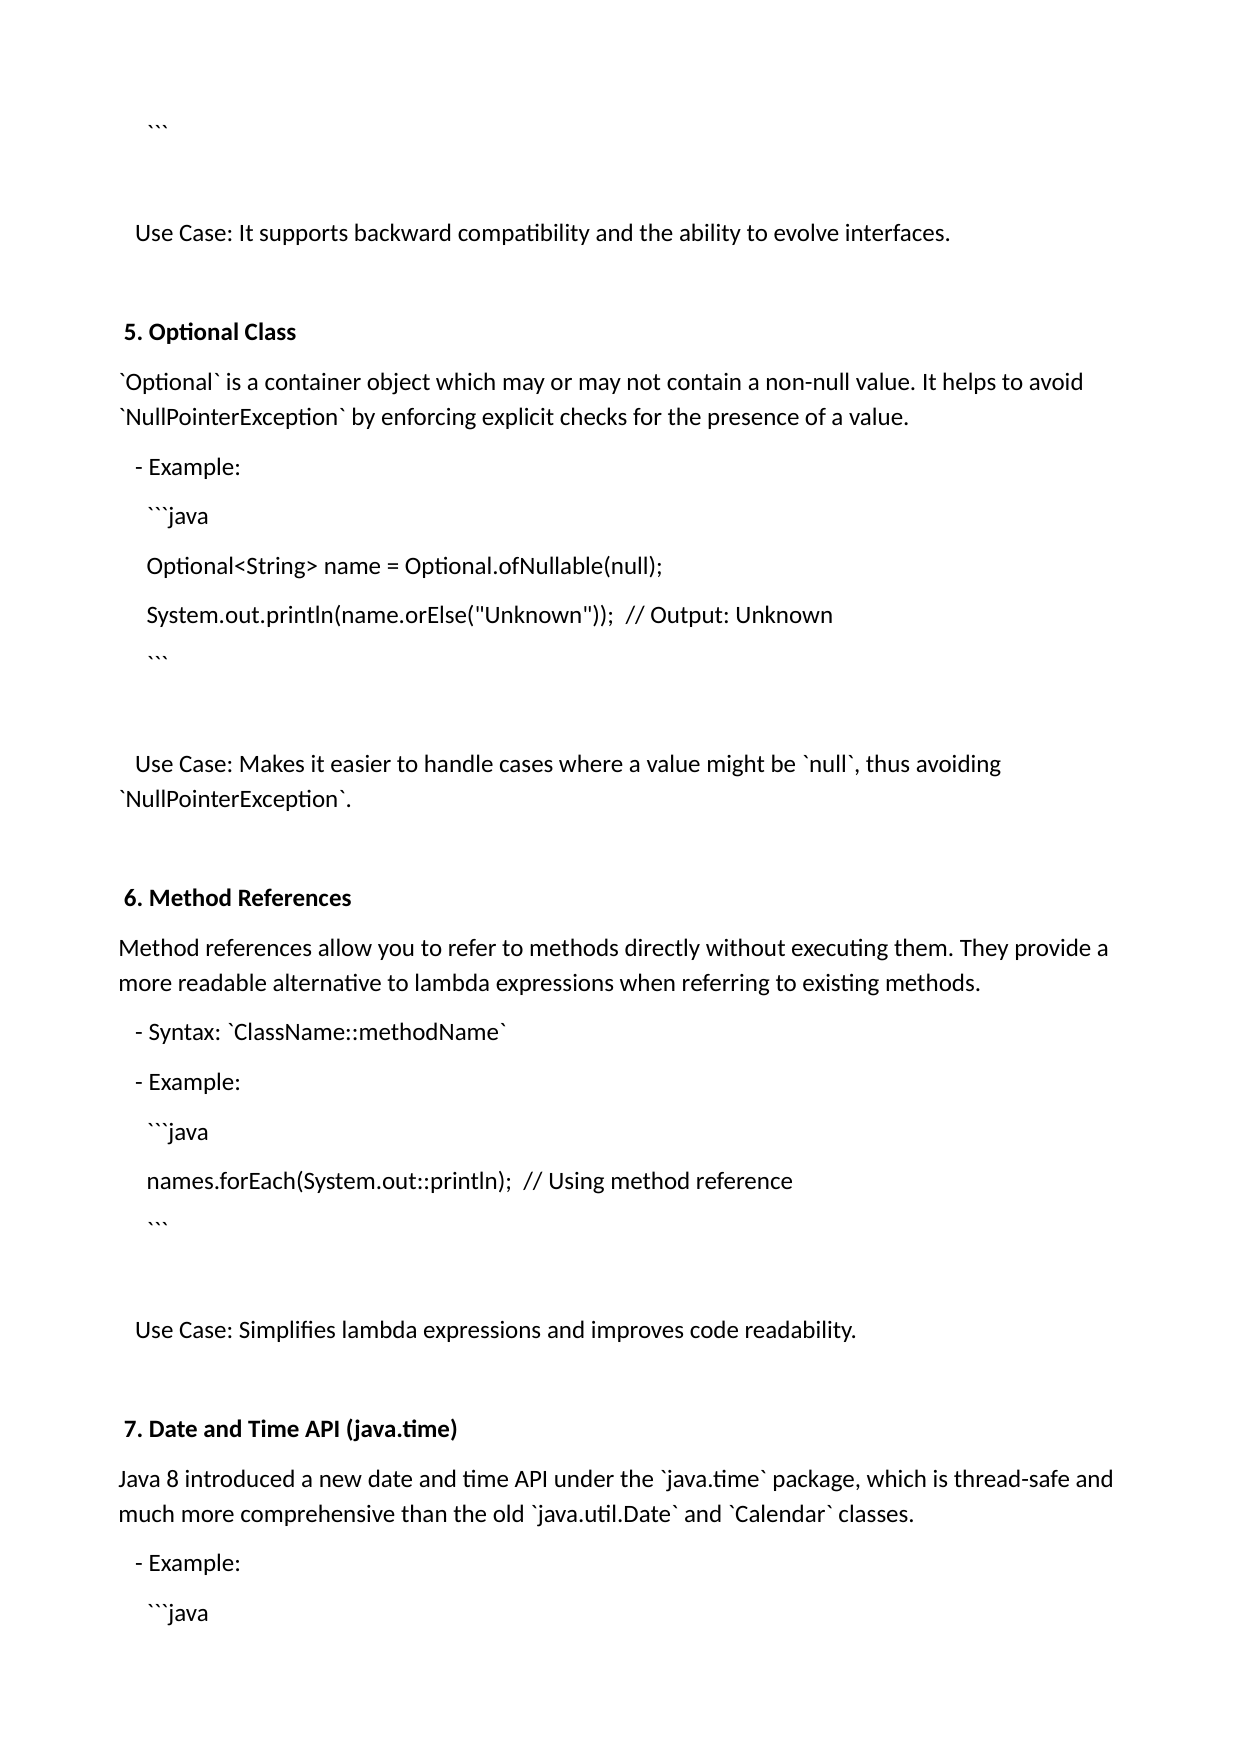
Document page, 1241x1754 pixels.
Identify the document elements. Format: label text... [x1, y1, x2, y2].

text ```java [118, 500, 1122, 531]
text ```java [118, 1597, 1122, 1627]
text - Example: [118, 1547, 1122, 1578]
text Optional<String> name = Optional.ofNullable(null); [118, 550, 1122, 580]
text ``` [118, 118, 1122, 149]
text `Optional` is a container object which may or may not contain a non-null value. It helps to avoid `NullPointerException` by enforcing explicit checks for the presence of a value. [118, 366, 1122, 432]
text Use Case: It supports backward compatibility and the ability to evolve interfaces. [118, 217, 1122, 248]
text - Example: [118, 1066, 1122, 1097]
text ```java [118, 1116, 1122, 1146]
text ``` [118, 1215, 1122, 1245]
text Method references allow you to refer to methods directly without executing them. They provide a more readable alternative to lambda expressions when referring to existing methods. [118, 932, 1122, 997]
text 7. Date and Time API (java.time) [118, 1413, 1122, 1444]
text - Syntax: `ClassName::methodName` [118, 1016, 1122, 1047]
text ``` [118, 649, 1122, 679]
text 5. Optional Class [118, 316, 1122, 347]
text names.forEach(System.out::println); // Using method reference [118, 1165, 1122, 1196]
text Java 8 introduced a new date and time API under the `java.time` package, which is thread-safe and much more comprehensive than the old `java.util.Date` and `Calendar` classes. [118, 1463, 1122, 1528]
text 6. Method References [118, 882, 1122, 913]
text - Example: [118, 451, 1122, 481]
text Use Case: Simplifies lambda expressions and improves code readability. [118, 1314, 1122, 1344]
text Use Case: Makes it easier to handle cases where a value might be `null`, thus avoiding `NullPointerException`. [118, 748, 1122, 814]
text System.out.println(name.orElse("Unknown")); // Output: Unknown [118, 599, 1122, 630]
